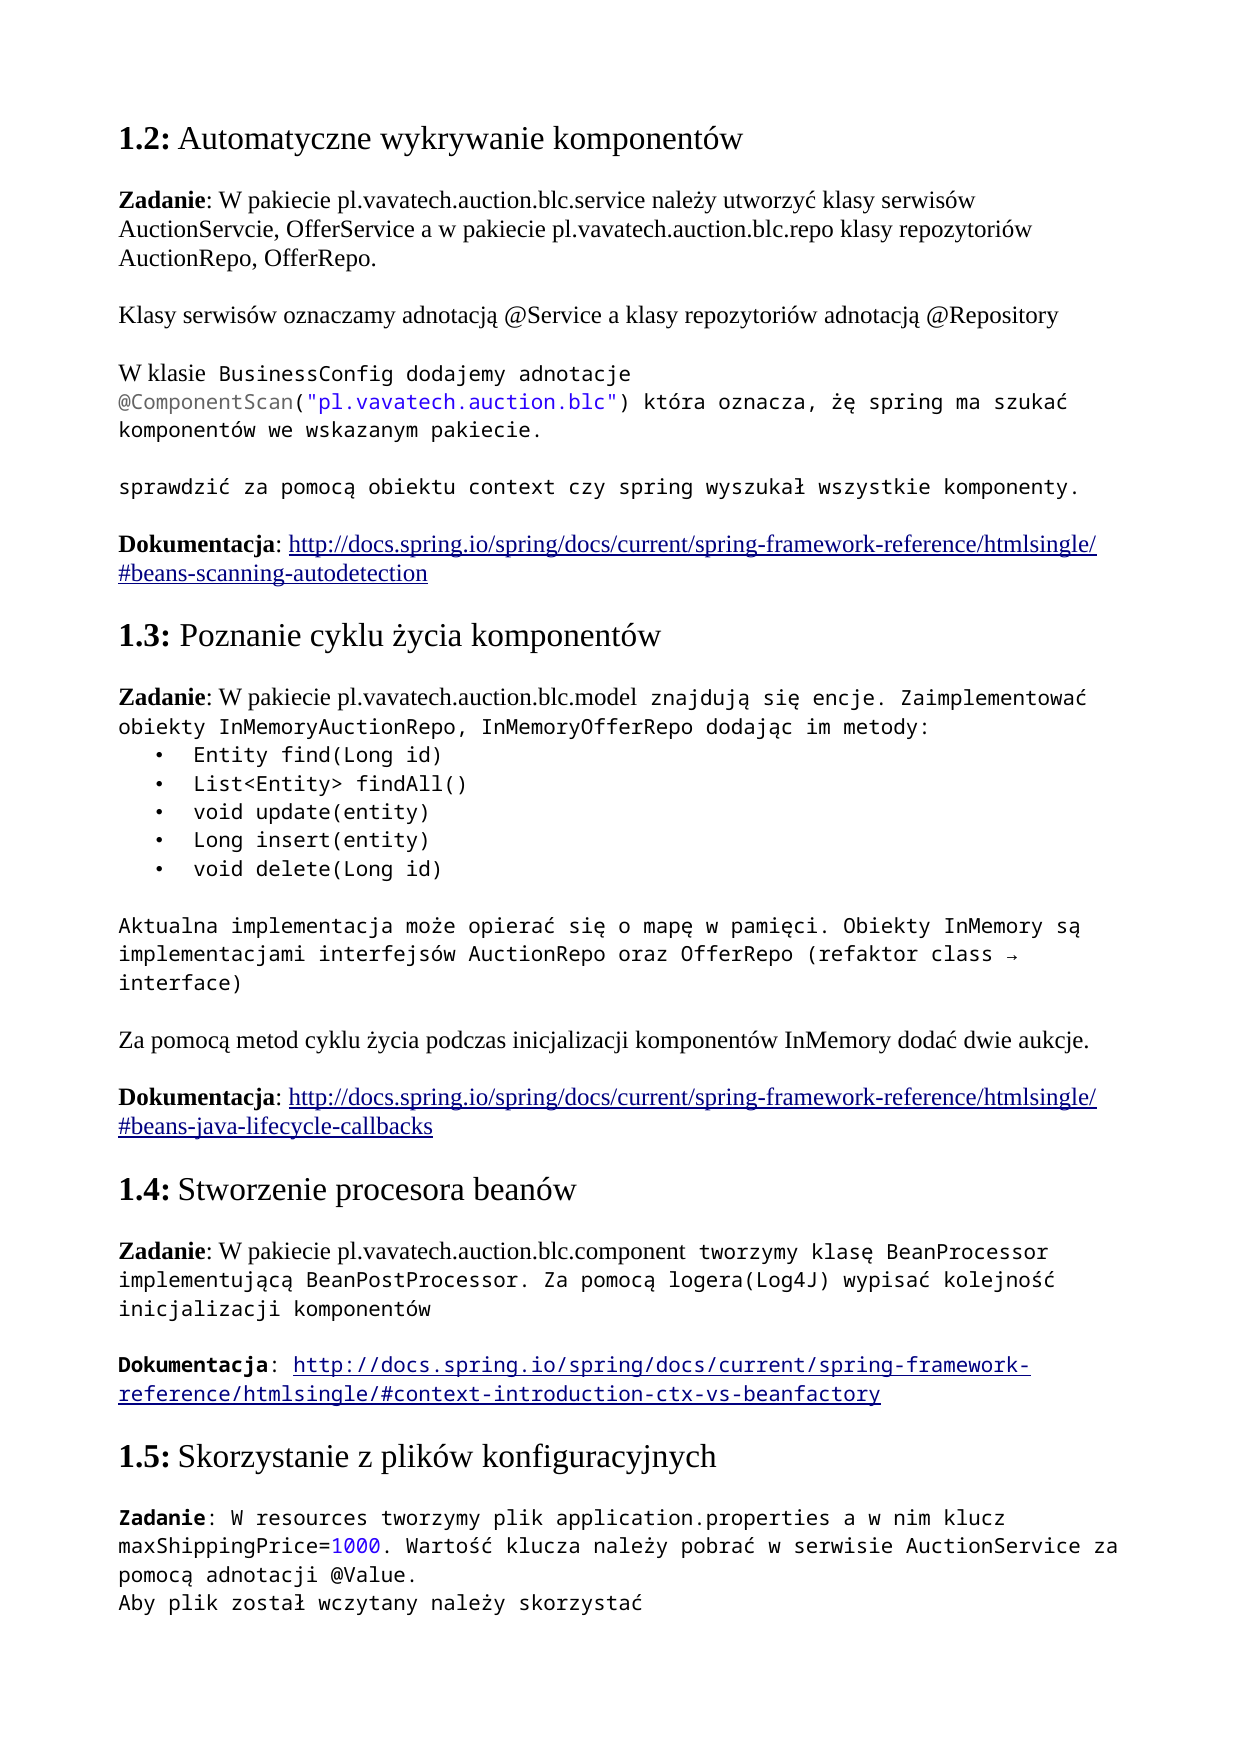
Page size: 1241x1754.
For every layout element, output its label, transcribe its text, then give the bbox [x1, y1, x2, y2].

text 1.4: Stworzenie procesora beanów [118, 1169, 1122, 1207]
text Dokumentacja: http://docs.spring.io/spring/docs/current/spring-framework-reference/htmlsingle/#beans-java-lifecycle-callbacks [118, 1082, 1122, 1140]
text Zadanie: W resources tworzymy plik application.properties a w nim klucz maxShippingPrice=1000. Wartość klucza należy pobrać w serwisie AuctionService za pomocą adnotacji @Value. [118, 1503, 1122, 1588]
text Klasy serwisów oznaczamy adnotacją @Service a klasy repozytoriów adnotacją @Repository [118, 300, 1122, 329]
text 1.5: Skorzystanie z plików konfiguracyjnych [118, 1436, 1122, 1474]
list void update(entity) [156, 797, 1122, 826]
text Dokumentacja: http://docs.spring.io/spring/docs/current/spring-framework-reference/htmlsingle/#context-introduction-ctx-vs-beanfactory [118, 1351, 1122, 1407]
list void delete(Long id) [156, 854, 1122, 882]
text 1.2: Automatyczne wykrywanie komponentów [118, 118, 1122, 156]
text Zadanie: W pakiecie pl.vavatech.auction.blc.model znajdują się encje. Zaimplementować obiekty InMemoryAuctionRepo, InMemoryOfferRepo dodając im metody: [118, 682, 1122, 740]
text sprawdzić za pomocą obiektu context czy spring wyszukał wszystkie komponenty. [118, 472, 1122, 501]
list Long insert(entity) [156, 826, 1122, 854]
text 1.3: Poznanie cyklu życia komponentów [118, 615, 1122, 654]
text Dokumentacja: http://docs.spring.io/spring/docs/current/spring-framework-reference/htmlsingle/#beans-scanning-autodetection [118, 529, 1122, 587]
text Aby plik został wczytany należy skorzystać [118, 1588, 1122, 1617]
text W klasie BusinessConfig dodajemy adnotacje @ComponentScan("pl.vavatech.auction.blc") która oznacza, żę spring ma szukać komponentów we wskazanym pakiecie. [118, 358, 1122, 444]
text Aktualna implementacja może opierać się o mapę w pamięci. Obiekty InMemory są implementacjami interfejsów AuctionRepo oraz OfferRepo (refaktor class → interface) [118, 911, 1122, 996]
text Za pomocą metod cyklu życia podczas inicjalizacji komponentów InMemory dodać dwie aukcje. [118, 1025, 1122, 1054]
list List<Entity> findAll() [156, 769, 1122, 797]
text Zadanie: W pakiecie pl.vavatech.auction.blc.component tworzymy klasę BeanProcessor implementującą BeanPostProcessor. Za pomocą logera(Log4J) wypisać kolejność inicjalizacji komponentów [118, 1236, 1122, 1322]
text Zadanie: W pakiecie pl.vavatech.auction.blc.service należy utworzyć klasy serwisów AuctionServcie, OfferService a w pakiecie pl.vavatech.auction.blc.repo klasy repozytoriów AuctionRepo, OfferRepo. [118, 185, 1122, 271]
list Entity find(Long id) [156, 740, 1122, 769]
